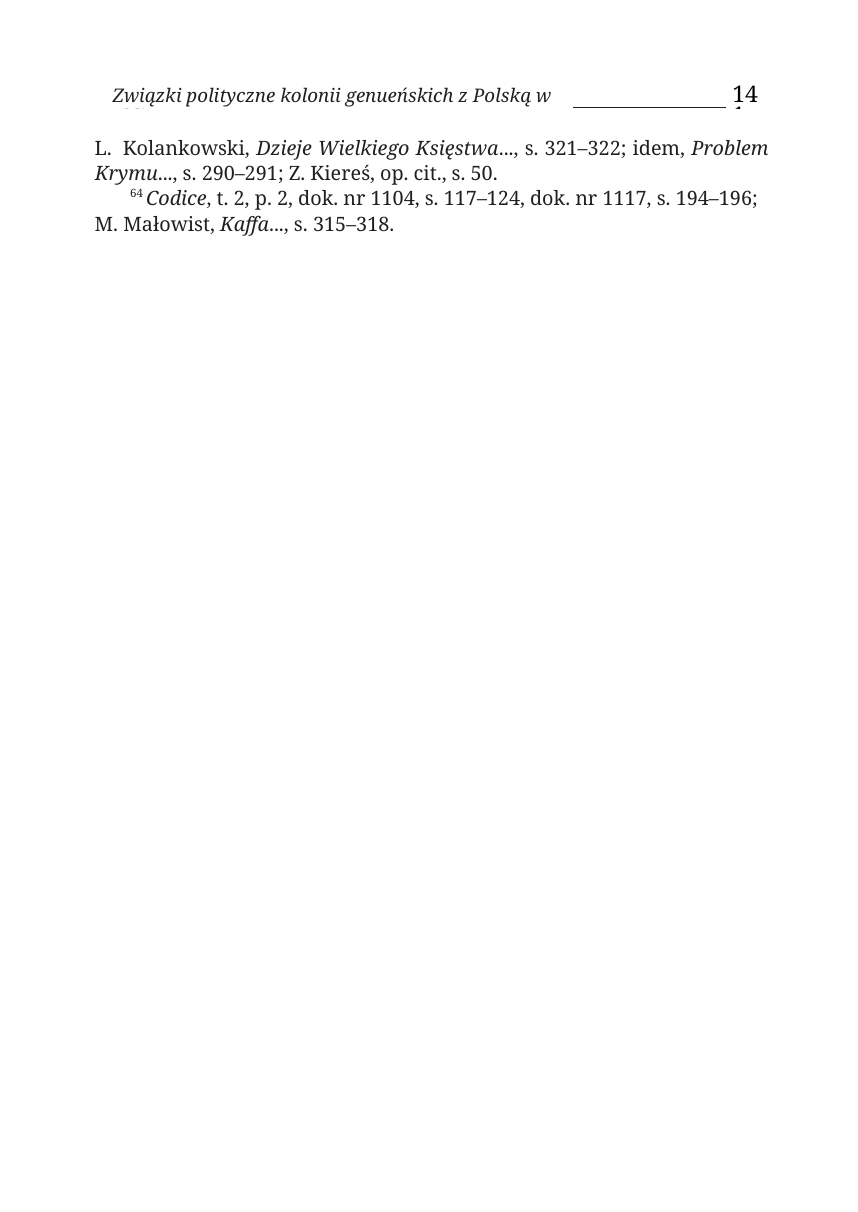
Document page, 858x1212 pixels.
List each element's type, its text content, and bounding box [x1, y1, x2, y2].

list Kolankowski, Dzieje Wielkiego Księstwa..., s. 321–322; idem, Problem [94, 136, 774, 161]
text 64 Codice, t. 2, p. 2, dok. nr 1104, s. 117–124, dok. nr 1117, s. 194–196; [130, 186, 774, 211]
text Krymu..., s. 290–291; Z. Kiereś, op. cit., s. 50. [94, 161, 774, 186]
list Małowist, Kaffa..., s. 315–318. [94, 211, 774, 237]
